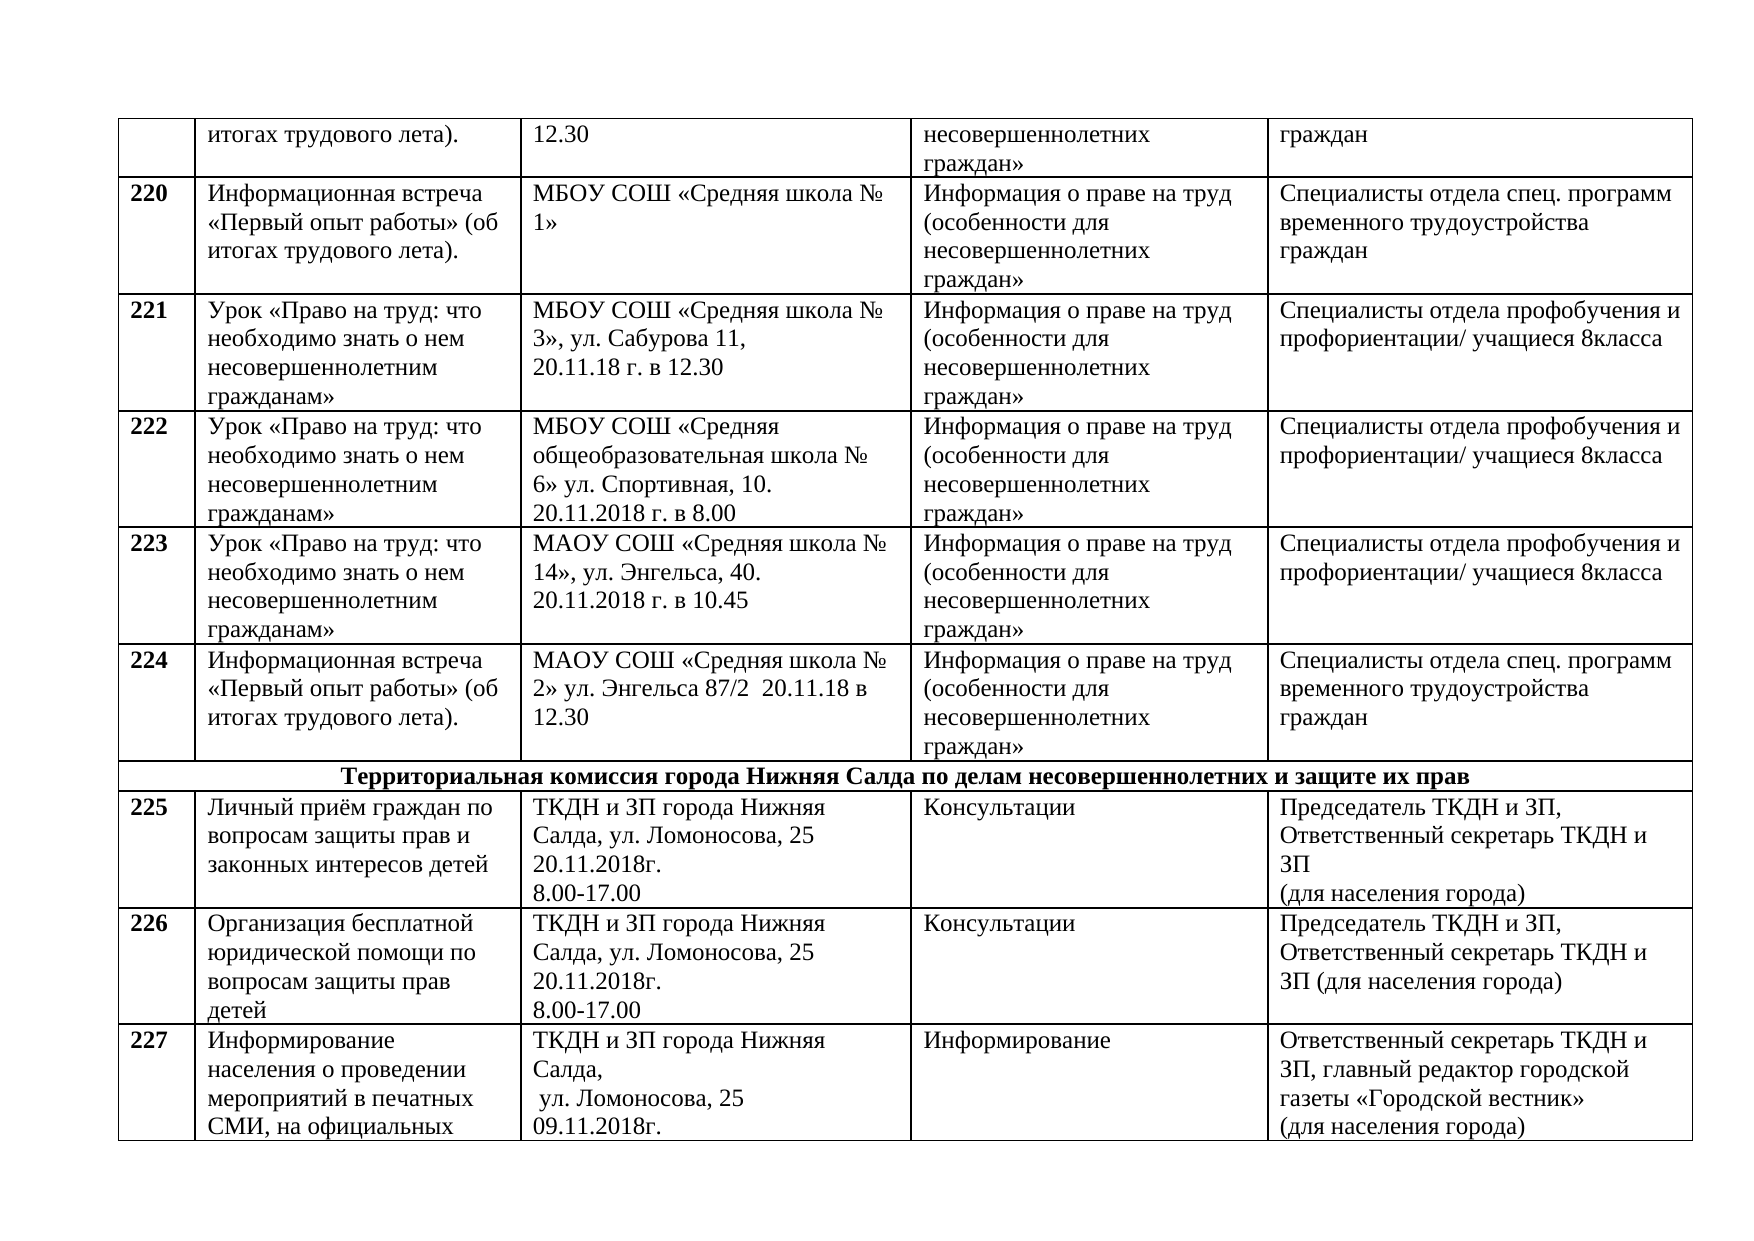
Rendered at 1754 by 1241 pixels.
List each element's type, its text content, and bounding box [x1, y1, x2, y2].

table_cell 226 [119, 909, 194, 1023]
table_cell МБОУ СОШ «Средняя школа № 1» [522, 178, 910, 293]
table_cell Урок «Право на труд: что необходимо знать о нем несовершеннолетним гражданам» [196, 412, 520, 526]
table_cell ТКДН и ЗП города Нижняя Салда, ул. Ломоносова, 25 20.11.2018г. 8.00-17.00 [522, 909, 910, 1023]
table_cell Информационная встреча «Первый опыт работы» (об итогах трудового лета). [196, 645, 520, 760]
table_cell Организация бесплатной юридической помощи по вопросам защиты прав детей [196, 909, 520, 1023]
table_cell Консультации [912, 909, 1267, 1023]
table_cell Территориальная комиссия города Нижняя Салда по делам несовершеннолетних и защите их прав [119, 762, 1692, 790]
table_cell Информационная встреча «Первый опыт работы» (об итогах трудового лета). [196, 178, 520, 293]
table_cell Информирование [912, 1025, 1267, 1140]
table_cell Председатель ТКДН и ЗП, Ответственный секретарь ТКДН и ЗП (для населения города) [1269, 792, 1692, 907]
table_cell Информация о праве на труд (особенности для несовершеннолетних граждан» [912, 412, 1267, 526]
table_cell Информация о праве на труд (особенности для несовершеннолетних граждан» [912, 645, 1267, 760]
table_cell 221 [119, 295, 194, 410]
table_cell Ответственный секретарь ТКДН и ЗП, главный редактор городской газеты «Городской вестник» (для населения города) [1269, 1025, 1692, 1140]
table_cell Специалисты отдела профобучения и профориентации/ учащиеся 8класса [1269, 412, 1692, 526]
table_cell Специалисты отдела спец. программ временного трудоустройства граждан [1269, 645, 1692, 760]
table_cell ТКДН и ЗП города Нижняя Салда, ул. Ломоносова, 25 09.11.2018г. [522, 1025, 910, 1140]
table_cell Председатель ТКДН и ЗП, Ответственный секретарь ТКДН и ЗП (для населения города) [1269, 909, 1692, 1023]
table_cell Личный приём граждан по вопросам защиты прав и законных интересов детей [196, 792, 520, 907]
table_cell МАОУ СОШ «Средняя школа № 2» ул. Энгельса 87/2 20.11.18 в 12.30 [522, 645, 910, 760]
table_cell [119, 119, 194, 176]
table_cell 225 [119, 792, 194, 907]
table_cell Информация о праве на труд (особенности для несовершеннолетних граждан» [912, 528, 1267, 643]
table_cell Информация о праве на труд (особенности для несовершеннолетних граждан» [912, 178, 1267, 293]
table_cell несовершеннолетних граждан» [912, 119, 1267, 176]
table_cell 220 [119, 178, 194, 293]
table_cell Специалисты отдела спец. программ временного трудоустройства граждан [1269, 178, 1692, 293]
table_cell Информация о праве на труд (особенности для несовершеннолетних граждан» [912, 295, 1267, 410]
table_cell граждан [1269, 119, 1692, 176]
table_cell Информирование населения о проведении мероприятий в печатных СМИ, на официальных [196, 1025, 520, 1140]
table_cell 222 [119, 412, 194, 526]
table_cell Специалисты отдела профобучения и профориентации/ учащиеся 8класса [1269, 528, 1692, 643]
table_cell Урок «Право на труд: что необходимо знать о нем несовершеннолетним гражданам» [196, 295, 520, 410]
table_cell ТКДН и ЗП города Нижняя Салда, ул. Ломоносова, 25 20.11.2018г. 8.00-17.00 [522, 792, 910, 907]
table_cell МБОУ СОШ «Средняя школа № 3», ул. Сабурова 11, 20.11.18 г. в 12.30 [522, 295, 910, 410]
table_cell 223 [119, 528, 194, 643]
table_cell 224 [119, 645, 194, 760]
table_cell 12.30 [522, 119, 910, 176]
table_cell МАОУ СОШ «Средняя школа № 14», ул. Энгельса, 40. 20.11.2018 г. в 10.45 [522, 528, 910, 643]
table_cell 227 [119, 1025, 194, 1140]
table_cell МБОУ СОШ «Средняя общеобразовательная школа № 6» ул. Спортивная, 10. 20.11.2018 г. в 8.00 [522, 412, 910, 526]
table_cell Консультации [912, 792, 1267, 907]
table_cell Урок «Право на труд: что необходимо знать о нем несовершеннолетним гражданам» [196, 528, 520, 643]
table_cell итогах трудового лета). [196, 119, 520, 176]
table_cell Специалисты отдела профобучения и профориентации/ учащиеся 8класса [1269, 295, 1692, 410]
